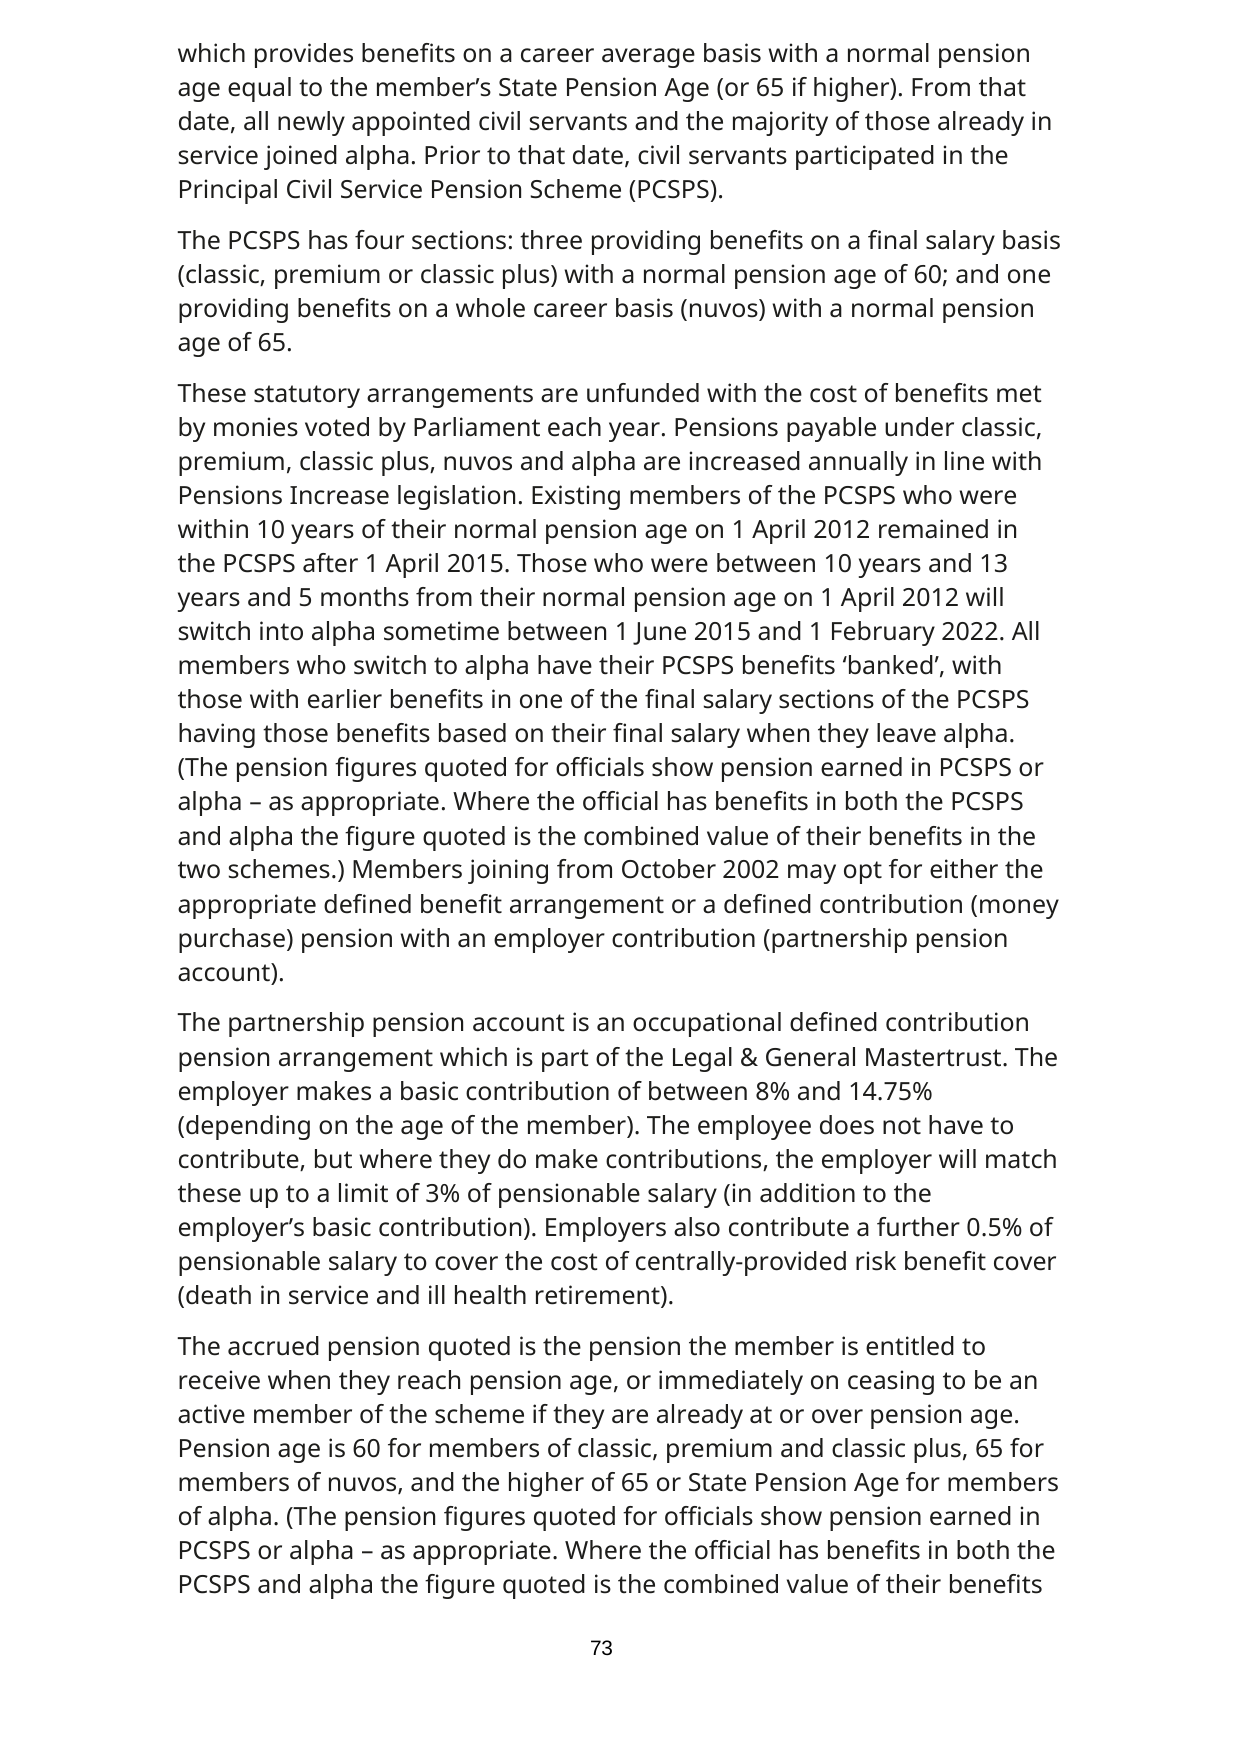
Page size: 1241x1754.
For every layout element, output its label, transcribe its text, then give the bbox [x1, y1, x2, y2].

text which provides benefits on a career average basis with a normal pension age equal to the member’s State Pension Age (or 65 if higher). From that date, all newly appointed civil servants and the majority of those already in service joined alpha. Prior to that date, civil servants participated in the Principal Civil Service Pension Scheme (PCSPS). [177, 35, 1063, 206]
text The PCSPS has four sections: three providing benefits on a final salary basis (classic, premium or classic plus) with a normal pension age of 60; and one providing benefits on a whole career basis (nuvos) with a normal pension age of 65. [177, 222, 1063, 359]
text The accrued pension quoted is the pension the member is entitled to receive when they reach pension age, or immediately on ceasing to be an active member of the scheme if they are already at or over pension age. Pension age is 60 for members of classic, premium and classic plus, 65 for members of nuvos, and the higher of 65 or State Pension Age for members of alpha. (The pension figures quoted for officials show pension earned in PCSPS or alpha – as appropriate. Where the official has benefits in both the PCSPS and alpha the figure quoted is the combined value of their benefits [177, 1328, 1063, 1601]
text The partnership pension account is an occupational defined contribution pension arrangement which is part of the Legal & General Mastertrust. The employer makes a basic contribution of between 8% and 14.75% (depending on the age of the member). The employee does not have to contribute, but where they do make contributions, the employer will match these up to a limit of 3% of pensionable salary (in addition to the employer’s basic contribution). Employers also contribute a further 0.5% of pensionable salary to cover the cost of centrally-provided risk benefit cover (death in service and ill health retirement). [177, 1005, 1063, 1312]
text These statutory arrangements are unfunded with the cost of benefits met by monies voted by Parliament each year. Pensions payable under classic, premium, classic plus, nuvos and alpha are increased annually in line with Pensions Increase legislation. Existing members of the PCSPS who were within 10 years of their normal pension age on 1 April 2012 remained in the PCSPS after 1 April 2015. Those who were between 10 years and 13 years and 5 months from their normal pension age on 1 April 2012 will switch into alpha sometime between 1 June 2015 and 1 February 2022. All members who switch to alpha have their PCSPS benefits ‘banked’, with those with earlier benefits in one of the final salary sections of the PCSPS having those benefits based on their final salary when they leave alpha. (The pension figures quoted for officials show pension earned in PCSPS or alpha – as appropriate. Where the official has benefits in both the PCSPS and alpha the figure quoted is the combined value of their benefits in the two schemes.) Members joining from October 2002 may opt for either the appropriate defined benefit arrangement or a defined contribution (money purchase) pension with an employer contribution (partnership pension account). [177, 375, 1063, 988]
